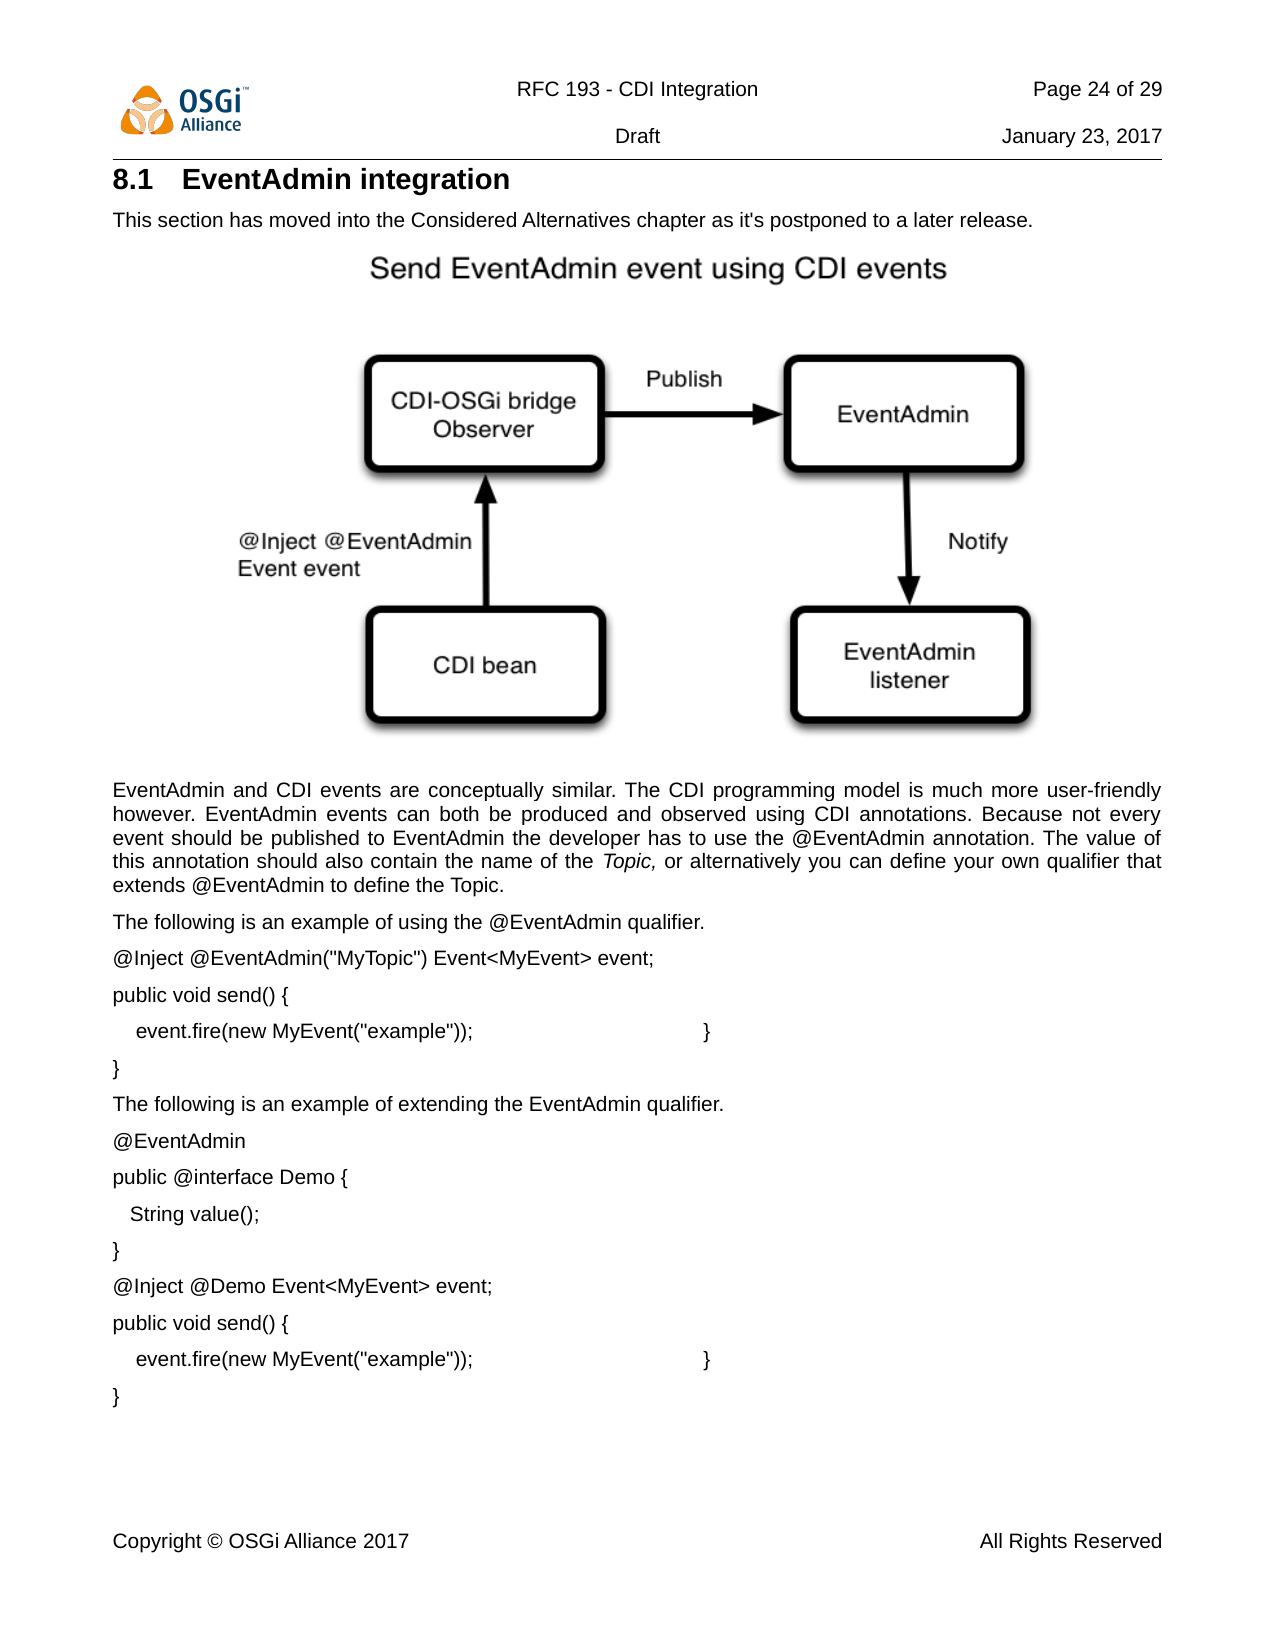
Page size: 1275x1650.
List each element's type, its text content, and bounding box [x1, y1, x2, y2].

text @EventAdmin [112, 1128, 1162, 1152]
text String value(); [112, 1201, 1162, 1225]
text public void send() { [112, 1311, 1162, 1335]
text @Inject @Demo Event<MyEvent> event; [112, 1274, 1162, 1298]
text EventAdmin and CDI events are conceptually similar. The CDI programming model is much more user-friendly however. EventAdmin events can both be produced and observed using CDI annotations. Because not every event should be published to EventAdmin the developer has to use the @EventAdmin annotation. The value of this annotation should also contain the name of the Topic, or alternatively you can define your own qualifier that extends @EventAdmin to define the Topic. [112, 777, 1162, 897]
text event.fire(new MyEvent("example")); } [112, 1019, 1162, 1043]
text } [112, 1056, 1162, 1079]
text } [112, 1238, 1162, 1262]
subtitle EventAdmin integration [112, 160, 1162, 196]
text @Inject @EventAdmin("MyTopic") Event<MyEvent> event; [112, 946, 1162, 970]
text The following is an example of extending the EventAdmin qualifier. [112, 1092, 1162, 1116]
text public @interface Demo { [112, 1165, 1162, 1189]
text event.fire(new MyEvent("example")); } [112, 1347, 1162, 1371]
picture [231, 244, 1044, 741]
text This section has moved into the Considered Alternatives chapter as it's postponed to a later release. [112, 208, 1162, 232]
text The following is an example of using the @EventAdmin qualifier. [112, 910, 1162, 934]
text public void send() { [112, 983, 1162, 1007]
text } [112, 1384, 1162, 1408]
picture [113, 78, 257, 142]
